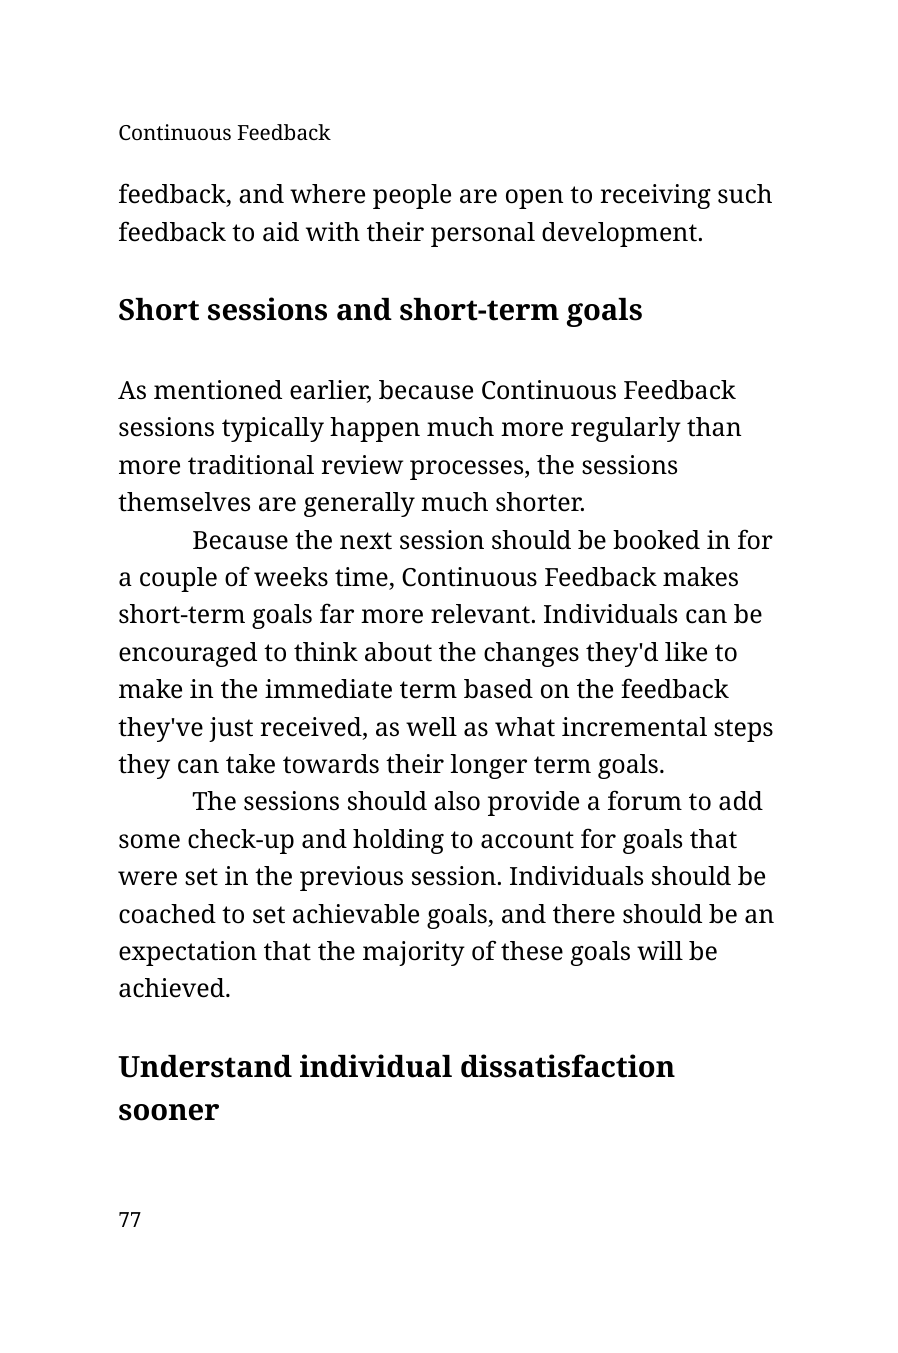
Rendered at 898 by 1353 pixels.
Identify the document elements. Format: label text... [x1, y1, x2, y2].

subtitle Short sessions and short-term goals [118, 289, 779, 329]
text The sessions should also provide a forum to add some check-up and holding to account for goals that were set in the previous session. Individuals should be coached to set achievable goals, and there should be an expectation that the majority of these goals will be achieved. [118, 784, 779, 1005]
text Because the next session should be booked in for a couple of weeks time, Continuous Feedback makes short-term goals far more relevant. Individuals can be encouraged to think about the changes they'd like to make in the immediate term based on the feedback they've just received, as well as what incremental steps they can take towards their longer term goals. [118, 522, 779, 781]
text feedback, and where people are open to receiving such feedback to aid with their personal development. [118, 177, 779, 248]
subtitle Understand individual dissatisfaction sooner [118, 1046, 779, 1129]
text As mentioned earlier, because Continuous Feedback sessions typically happen much more regularly than more traditional review processes, the sessions themselves are generally much shorter. [118, 373, 779, 519]
